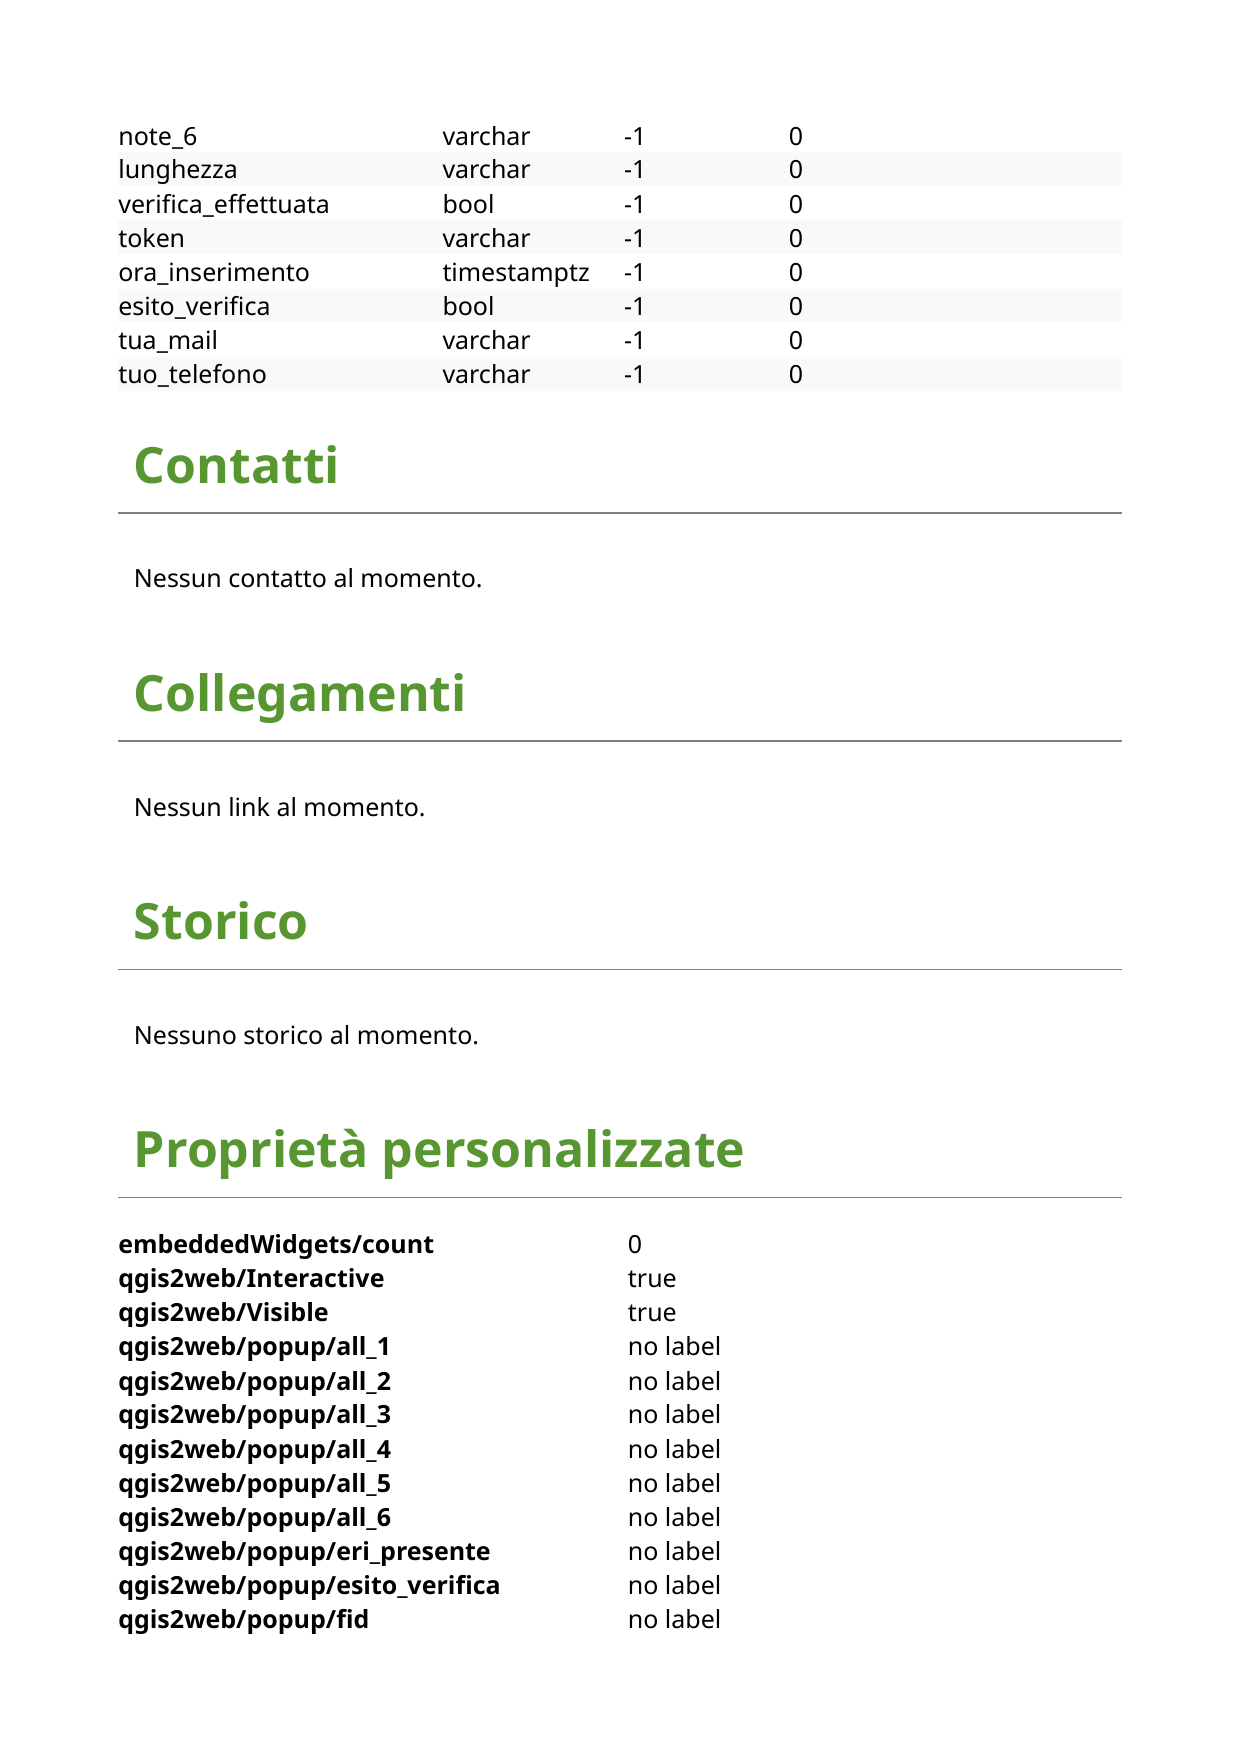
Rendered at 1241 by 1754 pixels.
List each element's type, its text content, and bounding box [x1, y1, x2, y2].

table_cell verifica_effettuata [118, 186, 442, 220]
text Nessun contatto al momento. [134, 561, 1106, 595]
table_cell 0 [789, 220, 948, 254]
table_cell bool [442, 186, 624, 220]
table_cell no label [628, 1363, 729, 1397]
table_cell qgis2web/popup/eri_presente [118, 1534, 628, 1567]
table_cell 0 [789, 118, 948, 152]
table_cell -1 [624, 323, 789, 357]
table_cell qgis2web/popup/all_5 [118, 1465, 628, 1499]
table_cell 0 [789, 152, 948, 186]
table_cell qgis2web/popup/esito_verifica [118, 1568, 628, 1602]
table_cell [948, 152, 1122, 186]
table_cell 0 [789, 289, 948, 322]
table_cell qgis2web/popup/all_2 [118, 1363, 628, 1397]
table_cell tuo_telefono [118, 357, 442, 391]
table_cell timestamptz [442, 254, 624, 288]
table_cell qgis2web/popup/all_3 [118, 1397, 628, 1431]
table_cell true [628, 1261, 729, 1295]
table_header 0 [628, 1227, 729, 1261]
table_cell varchar [442, 118, 624, 152]
table_cell no label [628, 1431, 729, 1465]
subtitle Contatti [134, 430, 1106, 498]
table_cell no label [628, 1534, 729, 1567]
table_cell -1 [624, 186, 789, 220]
table_cell qgis2web/popup/all_4 [118, 1431, 628, 1465]
table_cell lunghezza [118, 152, 442, 186]
table_cell no label [628, 1329, 729, 1363]
table_cell 0 [789, 323, 948, 357]
table_cell tua_mail [118, 323, 442, 357]
table_cell qgis2web/popup/fid [118, 1602, 628, 1636]
table_cell bool [442, 289, 624, 322]
table_cell -1 [624, 152, 789, 186]
table_cell [948, 357, 1122, 391]
table_cell qgis2web/popup/all_1 [118, 1329, 628, 1363]
table_cell qgis2web/Visible [118, 1295, 628, 1329]
table_cell no label [628, 1568, 729, 1602]
text Nessuno storico al momento. [134, 1017, 1106, 1051]
table_cell 0 [789, 254, 948, 288]
table_cell qgis2web/Interactive [118, 1261, 628, 1295]
table_cell varchar [442, 152, 624, 186]
table_cell varchar [442, 323, 624, 357]
table_cell [948, 118, 1122, 152]
table_cell no label [628, 1499, 729, 1533]
table_cell -1 [624, 220, 789, 254]
text Nessun link al momento. [134, 789, 1106, 823]
table_cell 0 [789, 357, 948, 391]
table_cell true [628, 1295, 729, 1329]
table_cell [948, 186, 1122, 220]
table_header embeddedWidgets/count [118, 1227, 628, 1261]
table_cell [948, 323, 1122, 357]
table_cell no label [628, 1465, 729, 1499]
table_cell [948, 220, 1122, 254]
table_cell qgis2web/popup/all_6 [118, 1499, 628, 1533]
table_cell ora_inserimento [118, 254, 442, 288]
table_cell varchar [442, 220, 624, 254]
table_cell -1 [624, 289, 789, 322]
table_cell [948, 254, 1122, 288]
table_cell -1 [624, 254, 789, 288]
subtitle Storico [134, 886, 1106, 954]
table_cell note_6 [118, 118, 442, 152]
table_cell no label [628, 1602, 729, 1636]
table_cell no label [628, 1397, 729, 1431]
table_cell 0 [789, 186, 948, 220]
table_cell -1 [624, 357, 789, 391]
table_cell token [118, 220, 442, 254]
table_cell [948, 289, 1122, 322]
table_cell -1 [624, 118, 789, 152]
subtitle Collegamenti [134, 658, 1106, 726]
table_cell varchar [442, 357, 624, 391]
subtitle Proprietà personalizzate [134, 1114, 1106, 1183]
table_cell esito_verifica [118, 289, 442, 322]
